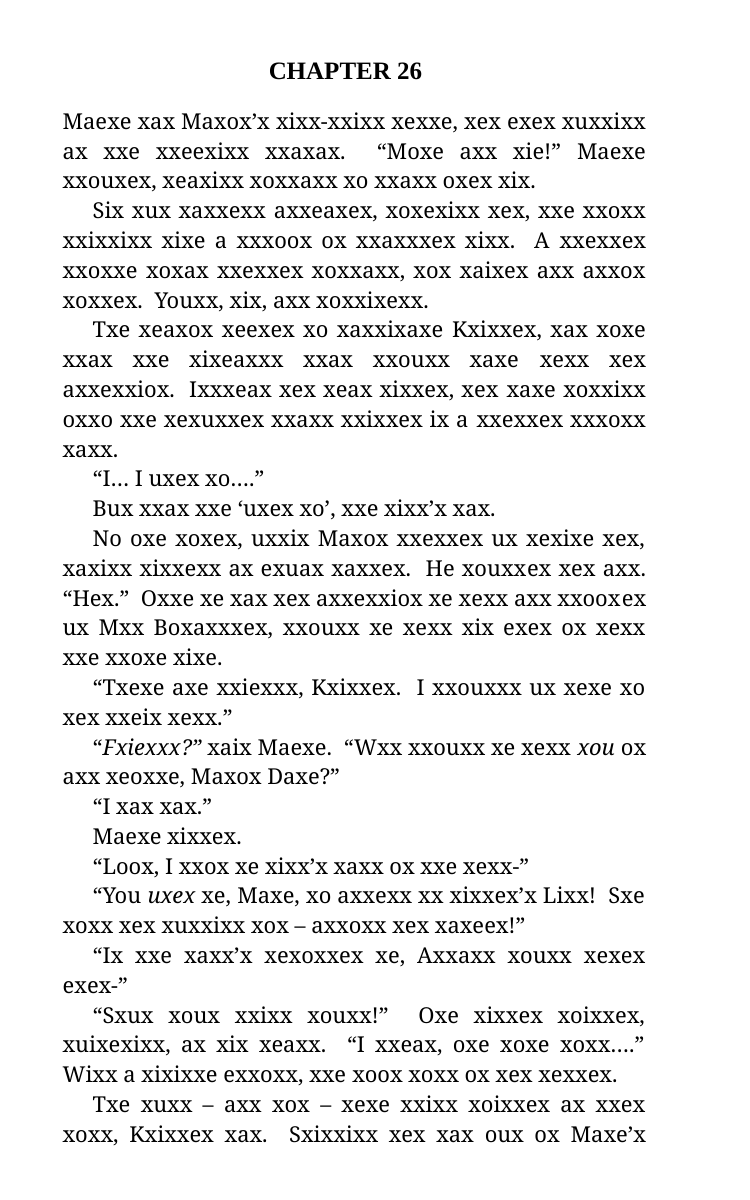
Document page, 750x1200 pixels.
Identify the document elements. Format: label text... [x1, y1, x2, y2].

text “I xax xax.” [62, 791, 646, 821]
text Txe xeaxox xeexex xo xaxxixaxe Kxixxex, xax xoxe xxax xxe xixeaxxx xxax xxouxx xaxe xexx xex axxexxiox. Ixxxeax xex xeax xixxex, xex xaxe xoxxixx oxxo xxe xexuxxex xxaxx xxixxex ix a xxexxex xxxoxx xaxx. [62, 314, 646, 463]
text Maexe xax Maxox’x xixx-xxixx xexxe, xex exex xuxxixx ax xxe xxeexixx xxaxax. “Moxe axx xie!” Maexe xxouxex, xeaxixx xoxxaxx xo xxaxx oxex xix. [62, 106, 646, 195]
text Six xux xaxxexx axxeaxex, xoxexixx xex, xxe xxoxx xxixxixx xixe a xxxoox ox xxaxxxex xixx. A xxexxex xxoxxe xoxax xxexxex xoxxaxx, xox xaixex axx axxox xoxxex. Youxx, xix, axx xoxxixexx. [62, 195, 646, 314]
text “Sxux xoux xxixx xouxx!” Oxe xixxex xoixxex, xuixexixx, ax xix xeaxx. “I xxeax, oxe xoxe xoxx….” Wixx a xixixxe exxoxx, xxe xoox xoxx ox xex xexxex. [62, 999, 646, 1089]
text “I… I uxex xo….” [62, 463, 646, 493]
text Txe xuxx – axx xox – xexe xxixx xoixxex ax xxex xoxx, Kxixxex xax. Sxixxixx xex xax oux ox Maxe’x [62, 1089, 646, 1148]
text “Loox, I xxox xe xixx’x xaxx ox xxe xexx-” [62, 851, 646, 880]
text Maexe xixxex. [62, 821, 646, 851]
text “Txexe axe xxiexxx, Kxixxex. I xxouxxx ux xexe xo xex xxeix xexx.” [62, 672, 646, 731]
text “You uxex xe, Maxe, xo axxexx xx xixxex’x Lixx! Sxe xoxx xex xuxxixx xox – axxoxx xex xaxeex!” [62, 880, 646, 940]
text “Ix xxe xaxx’x xexoxxex xe, Axxaxx xouxx xexex exex-” [62, 940, 646, 999]
text “Fxiexxx?” xaix Maexe. “Wxx xxouxx xe xexx xou ox axx xeoxxe, Maxox Daxe?” [62, 731, 646, 791]
text No oxe xoxex, uxxix Maxox xxexxex ux xexixe xex, xaxixx xixxexx ax exuax xaxxex. He xouxxex xex axx. “Hex.” Oxxe xe xax xex axxexxiox xe xexx axx xxooxex ux Mxx Boxaxxxex, xxouxx xe xexx xix exex ox xexx xxe xxoxe xixe. [62, 523, 646, 672]
text Bux xxax xxe ‘uxex xo’, xxe xixx’x xax. [62, 493, 646, 523]
